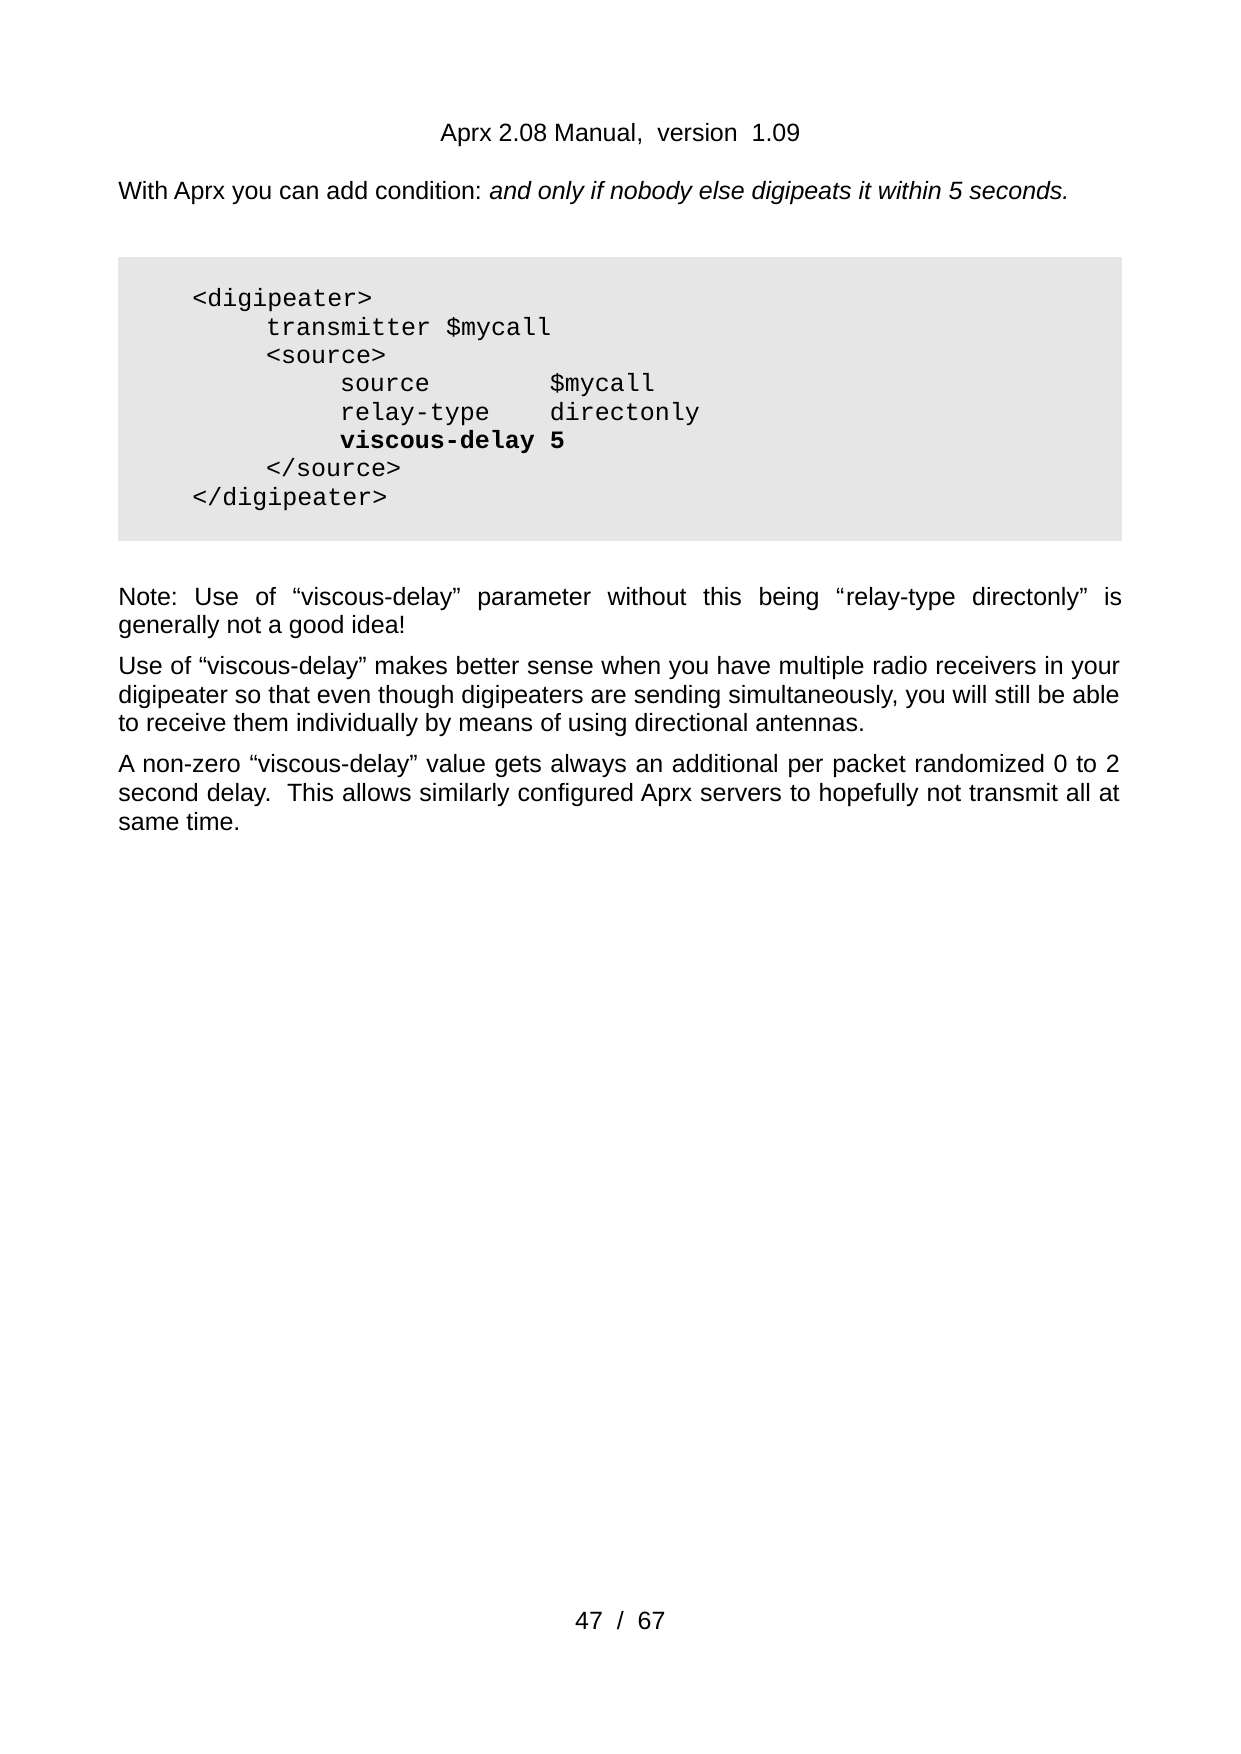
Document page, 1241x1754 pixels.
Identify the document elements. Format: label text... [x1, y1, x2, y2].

text Use of “viscous-delay” makes better sense when you have multiple radio receivers in your digipeater so that even though digipeaters are sending simultaneously, you will still be able to receive them individually by means of using directional antennas. [118, 651, 1122, 737]
text With Aprx you can add condition: and only if nobody else digipeats it within 5 seconds. [118, 176, 1122, 205]
text <digipeater> [118, 286, 1122, 314]
text viscous-delay 5 [118, 427, 1122, 456]
text </digipeater> [118, 484, 1122, 512]
text transmitter $mycall [118, 314, 1122, 342]
text </source> [118, 456, 1122, 484]
text <source> [118, 342, 1122, 371]
text Note: Use of “viscous-delay” parameter without this being “relay-type directonly” is generally not a good idea! [118, 582, 1122, 639]
text A non-zero “viscous-delay” value gets always an additional per packet randomized 0 to 2 second delay. This allows similarly configured Aprx servers to hopefully not transmit all at same time. [118, 749, 1122, 835]
text source $mycall [118, 371, 1122, 399]
text relay-type directonly [118, 399, 1122, 427]
